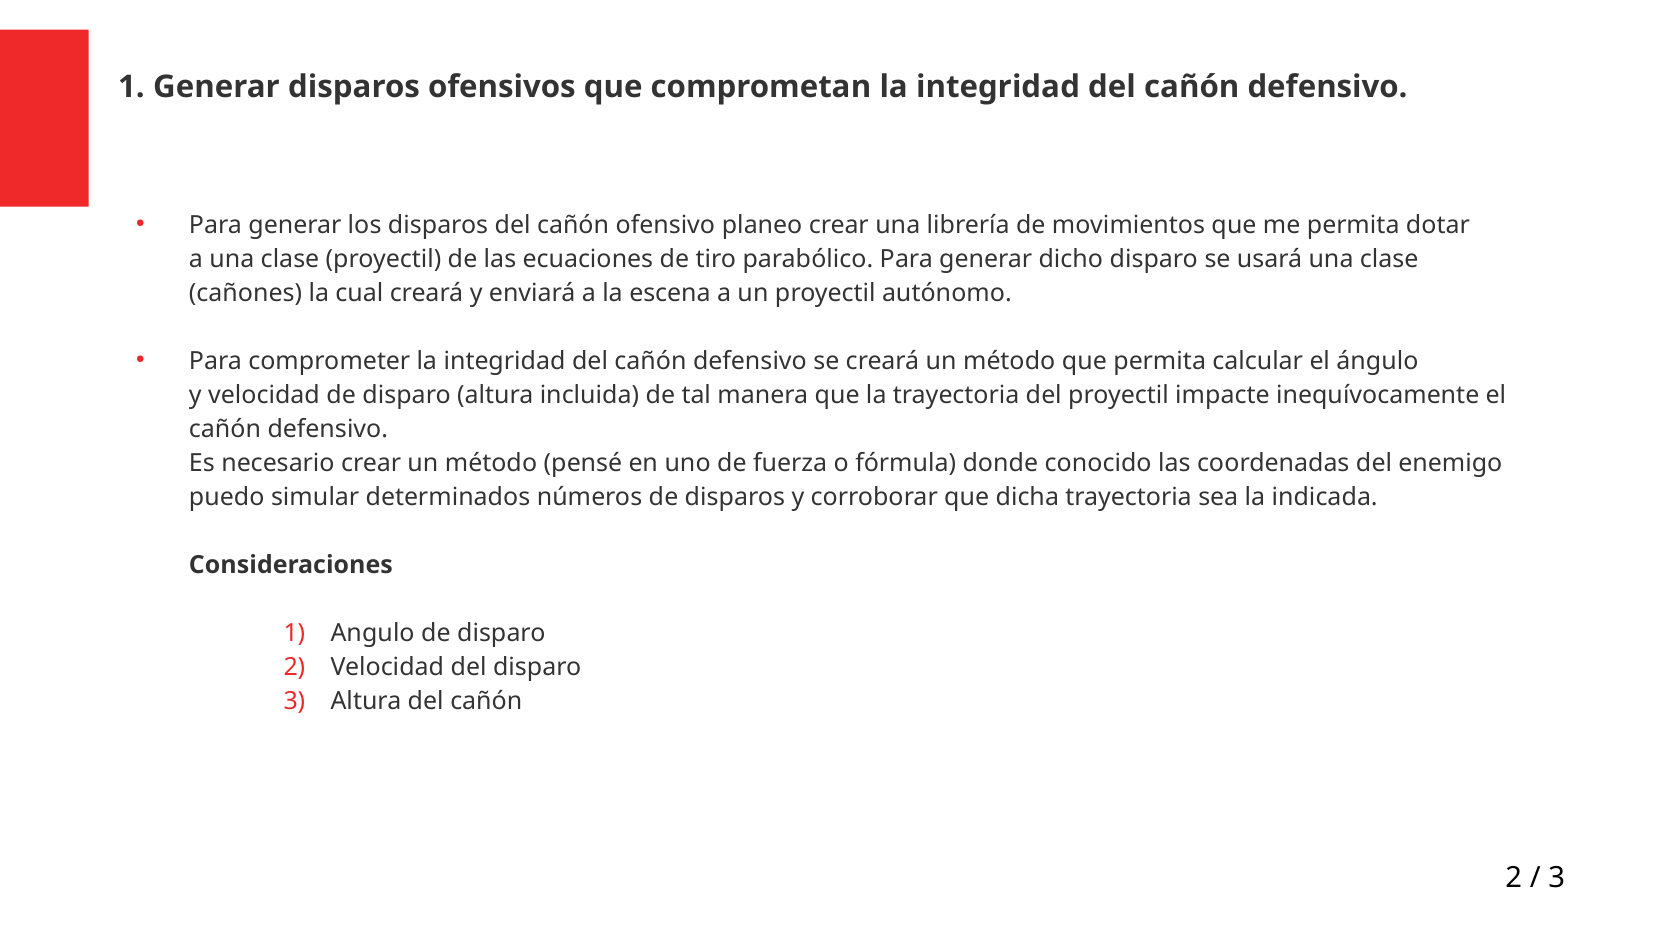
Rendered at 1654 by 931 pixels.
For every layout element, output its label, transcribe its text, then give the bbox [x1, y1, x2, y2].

title 1. Generar disparos ofensivos que comprometan la integridad del cañón defensivo. [118, 63, 1571, 201]
list Para generar los disparos del cañón ofensivo planeo crear una librería de movimientos que me permita dotar a una clase (proyectil) de las ecuaciones de tiro parabólico. Para generar dicho disparo se usará una clase (cañones) la cual creará y enviará a la escena a un proyectil autónomo. Para comprometer la integridad del cañón defensivo se creará un método que permita calcular el ángulo y velocidad de disparo (altura incluida) de tal manera que la trayectoria del proyectil impacte inequívocamente el cañón defensivo. Es necesario crear un método (pensé en uno de fuerza o fórmula) donde conocido las coordenadas del enemigo puedo simular determinados números de disparos y corroborar que dicha trayectoria sea la indicada. Consideraciones Angulo de disparo Velocidad del disparo Altura del cañón [118, 206, 1536, 806]
